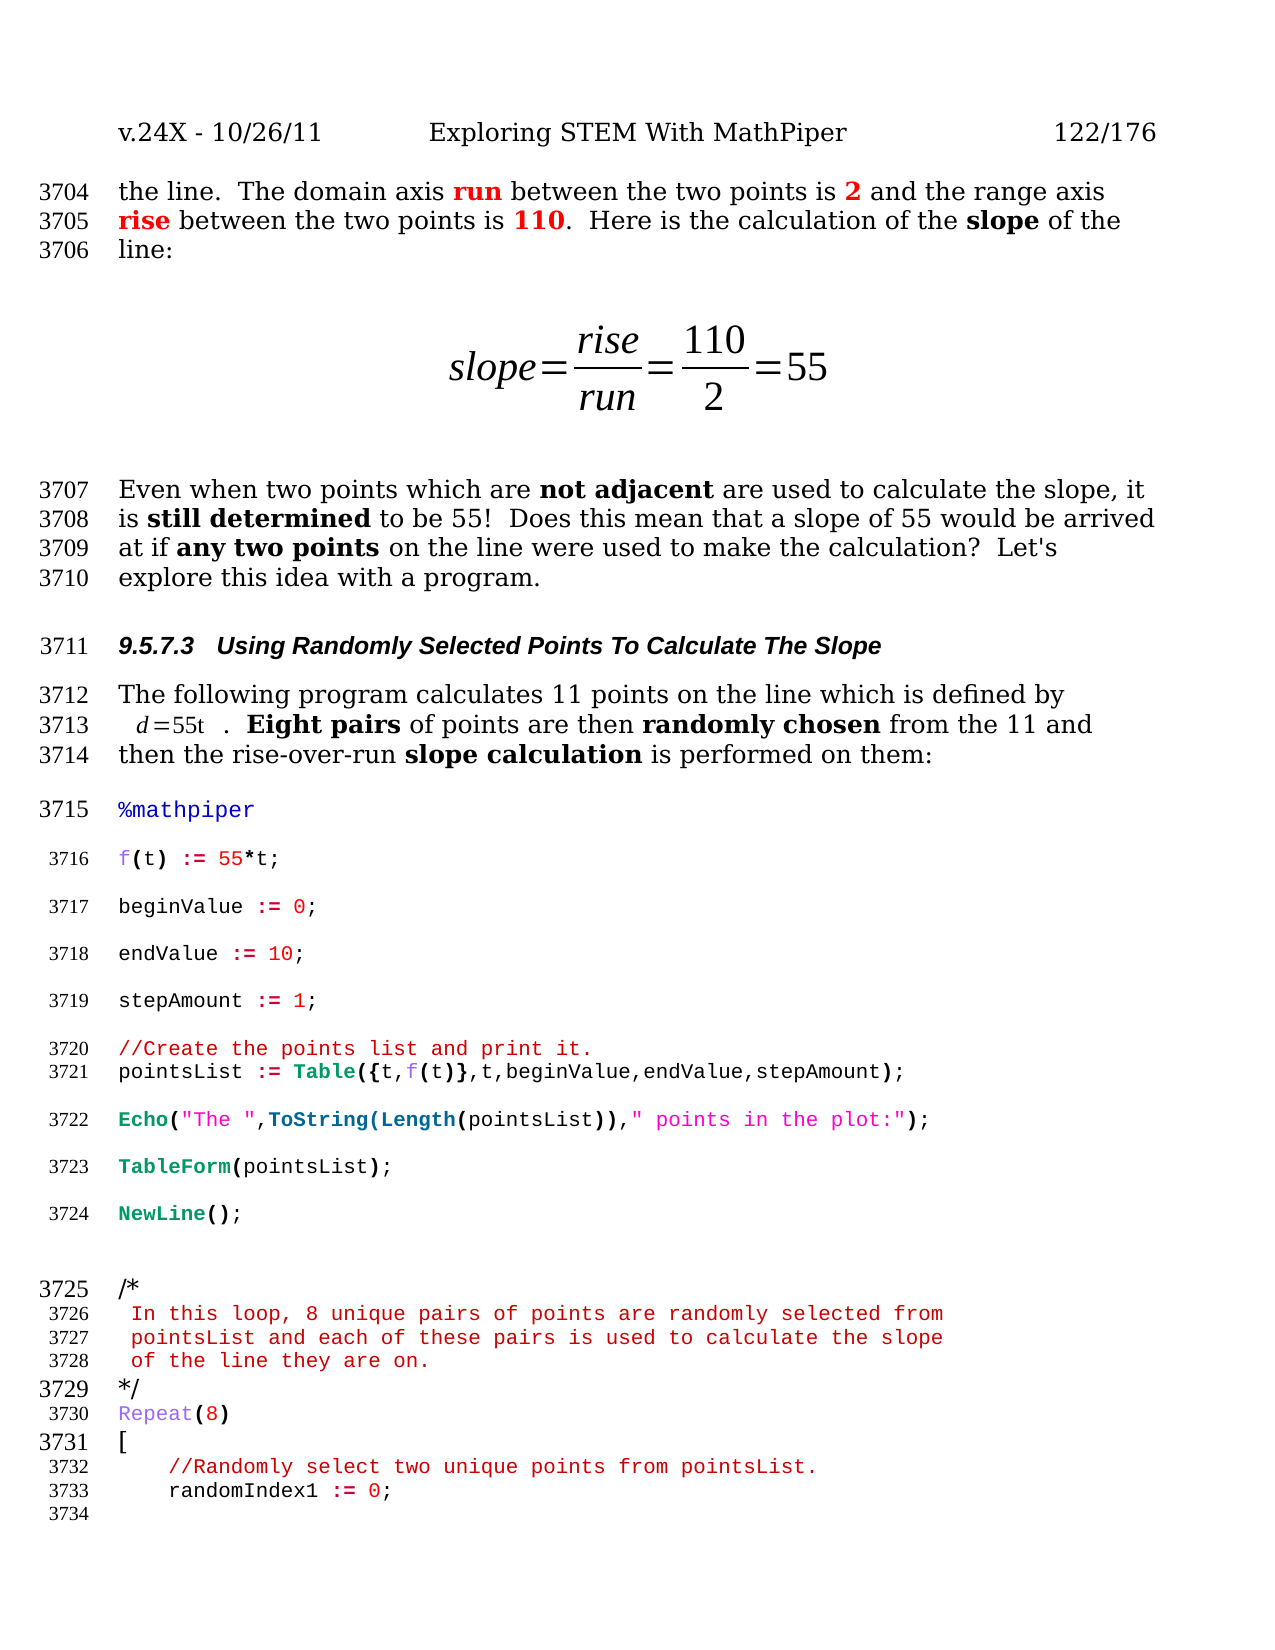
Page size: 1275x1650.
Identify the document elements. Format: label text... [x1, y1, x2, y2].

text TableForm(pointsList); [118, 1156, 1157, 1179]
text stepAmount := 1; [118, 990, 1157, 1014]
text In this loop, 8 unique pairs of points are randomly selected from [118, 1303, 1157, 1327]
text randomIndex1 := 0; [118, 1480, 1157, 1503]
text NewLine(); [118, 1203, 1157, 1227]
text Repeat(8) [118, 1403, 1157, 1427]
subtitle Using Randomly Selected Points To Calculate The Slope [118, 631, 1157, 659]
text f(t) := 55*t; [118, 848, 1157, 872]
text endValue := 10; [118, 943, 1157, 967]
text Echo("The ",ToString(Length(pointsList))," points in the plot:"); [118, 1108, 1157, 1132]
text of the line they are on. [118, 1351, 1157, 1374]
text The following program calculates 11 points on the line which is defined by. Eight pairs of points are then randomly chosen from the 11 and then the rise-over-run slope calculation is performed on them: [118, 681, 1157, 769]
text beginValue := 0; [118, 896, 1157, 919]
text //Randomly select two unique points from pointsList. [118, 1456, 1157, 1480]
text pointsList := Table({t,f(t)},t,beginValue,endValue,stepAmount); [118, 1061, 1157, 1085]
text %mathpiper [118, 799, 1157, 825]
text //Create the points list and print it. [118, 1038, 1157, 1061]
text the line. The domain axis run between the two points is 2 and the range axis rise between the two points is 110. Here is the calculation of the slope of the line: [118, 177, 1157, 265]
text Even when two points which are not adjacent are used to calculate the slope, it is still determined to be 55! Does this mean that a slope of 55 would be arrived at if any two points on the line were used to make the calculation? Let's explore this idea with a program. [118, 475, 1157, 592]
text [ [118, 1427, 1157, 1456]
text */ [118, 1374, 1157, 1403]
text pointsList and each of these pairs is used to calculate the slope [118, 1327, 1157, 1351]
text /* [118, 1274, 1157, 1303]
